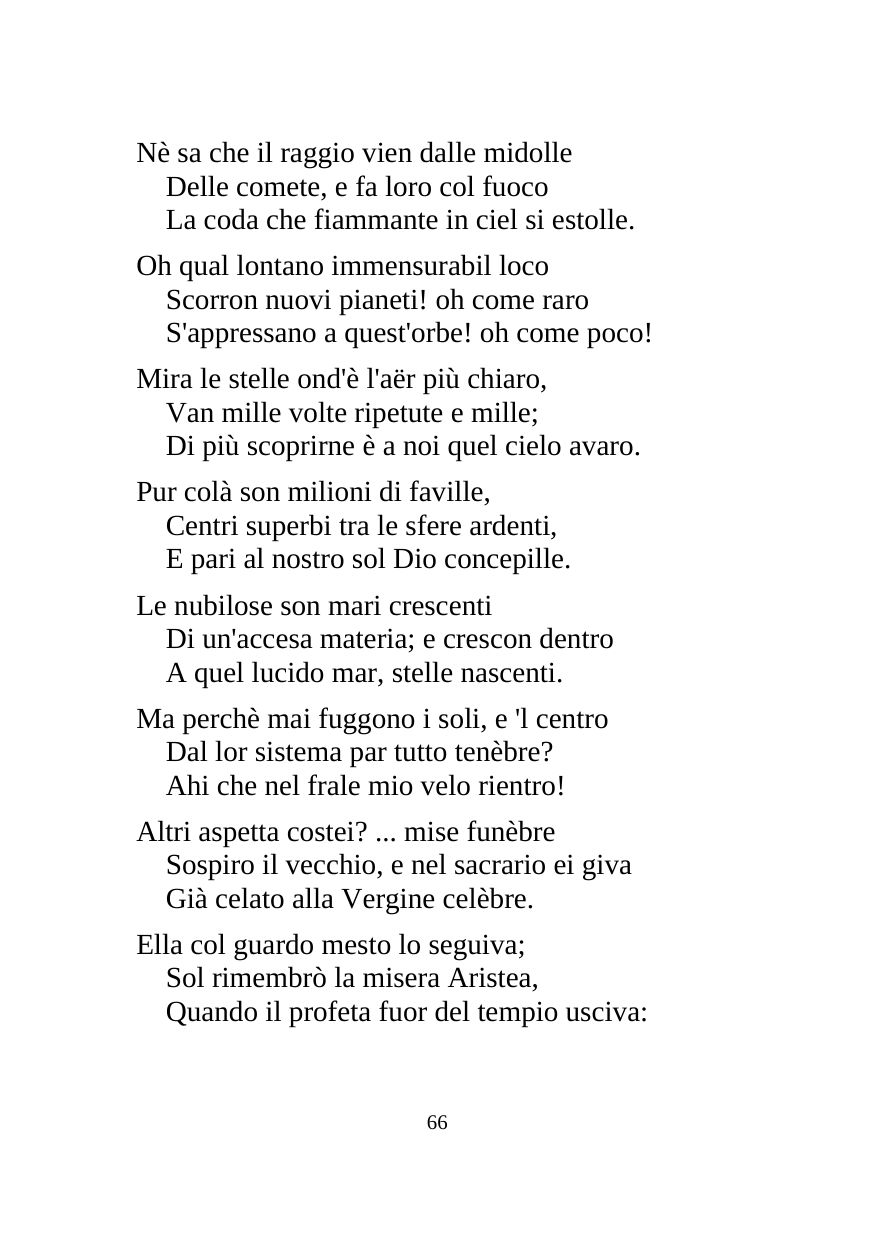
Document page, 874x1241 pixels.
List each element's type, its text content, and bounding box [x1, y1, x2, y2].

text Altri aspetta costei? ... mise funèbre Sospiro il vecchio, e nel sacrario ei giva Già celato alla Vergine celèbre. [136, 814, 768, 914]
text Ma perchè mai fuggono i soli, e 'l centro Dal lor sistema par tutto tenèbre? Ahi che nel frale mio velo rientro! [136, 701, 768, 801]
text Mira le stelle ond'è l'aër più chiaro, Van mille volte ripetute e mille; Di più scoprirne è a noi quel cielo avaro. [136, 361, 768, 462]
text Oh qual lontano immensurabil loco Scorron nuovi pianeti! oh come raro S'appressano a quest'orbe! oh come poco! [136, 248, 768, 349]
text Nè sa che il raggio vien dalle midolle Delle comete, e fa loro col fuoco La coda che fiammante in ciel si estolle. [136, 135, 768, 236]
text Le nubilose son mari crescenti Di un'accesa materia; e crescon dentro A quel lucido mar, stelle nascenti. [136, 588, 768, 688]
text Pur colà son milioni di faville, Centri superbi tra le sfere ardenti, E pari al nostro sol Dio concepille. [136, 474, 768, 575]
text Ella col guardo mesto lo seguiva; Sol rimembrò la misera Aristea, Quando il profeta fuor del tempio usciva: [136, 927, 768, 1028]
